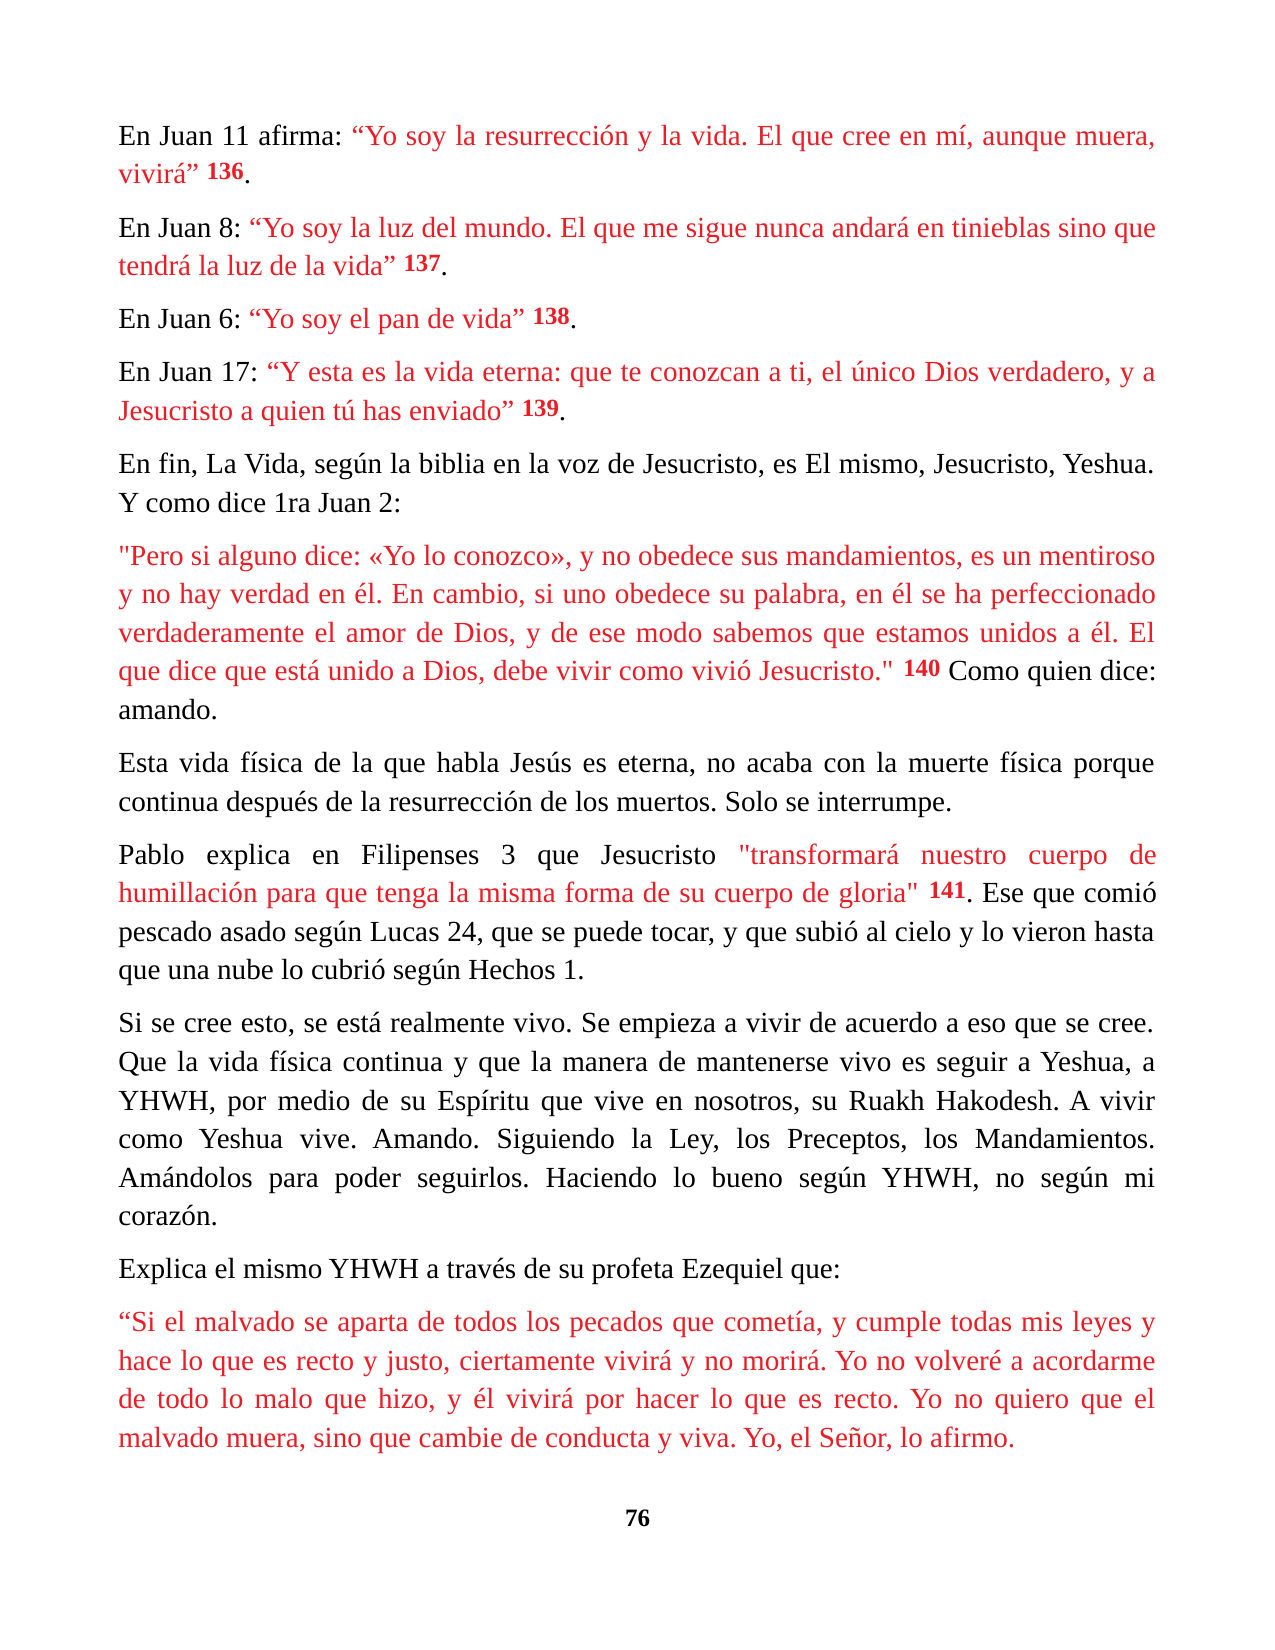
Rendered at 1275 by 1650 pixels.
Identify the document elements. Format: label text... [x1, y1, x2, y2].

text Explica el mismo YHWH a través de su profeta Ezequiel que: [118, 1251, 1157, 1285]
text “Si el malvado se aparta de todos los pecados que cometía, y cumple todas mis leyes y hace lo que es recto y justo, ciertamente vivirá y no morirá. Yo no volveré a acordarme de todo lo malo que hizo, y él vivirá por hacer lo que es recto. Yo no quiero que el malvado muera, sino que cambie de conducta y viva. Yo, el Señor, lo afirmo. [118, 1304, 1157, 1454]
text Pablo explica en Filipenses 3 que Jesucristo "transformará nuestro cuerpo de humillación para que tenga la misma forma de su cuerpo de gloria" . Ese que comió pescado asado según Lucas 24, que se puede tocar, y que subió al cielo y lo vieron hasta que una nube lo cubrió según Hechos 1. [118, 837, 1157, 986]
text Esta vida física de la que habla Jesús es eterna, no acaba con la muerte física porque continua después de la resurrección de los muertos. Solo se interrumpe. [118, 745, 1157, 817]
text En Juan 17: “Y esta es la vida eterna: que te conozcan a ti, el único Dios verdadero, y a Jesucristo a quien tú has enviado” . [118, 354, 1157, 427]
text En Juan 11 afirma: “Yo soy la resurrección y la vida. El que cree en mí, aunque muera, vivirá” . [118, 118, 1157, 190]
text En fin, La Vida, según la biblia en la voz de Jesucristo, es El mismo, Jesucristo, Yeshua. Y como dice 1ra Juan 2: [118, 446, 1157, 518]
text "Pero si alguno dice: «Yo lo conozco», y no obedece sus mandamientos, es un mentiroso y no hay verdad en él. En cambio, si uno obedece su palabra, en él se ha perfeccionado verdaderamente el amor de Dios, y de ese modo sabemos que estamos unidos a él. El que dice que está unido a Dios, debe vivir como vivió Jesucristo." Como quien dice: amando. [118, 538, 1157, 726]
text Si se cree esto, se está realmente vivo. Se empieza a vivir de acuerdo a eso que se cree. Que la vida física continua y que la manera de mantenerse vivo es seguir a Yeshua, a YHWH, por medio de su Espíritu que vive en nosotros, su Ruakh Hakodesh. A vivir como Yeshua vive. Amando. Siguiendo la Ley, los Preceptos, los Mandamientos. Amándolos para poder seguirlos. Haciendo lo bueno según YHWH, no según mi corazón. [118, 1006, 1157, 1232]
text En Juan 8: “Yo soy la luz del mundo. El que me sigue nunca andará en tinieblas sino que tendrá la luz de la vida” . [118, 210, 1157, 282]
text En Juan 6: “Yo soy el pan de vida” . [118, 301, 1157, 335]
